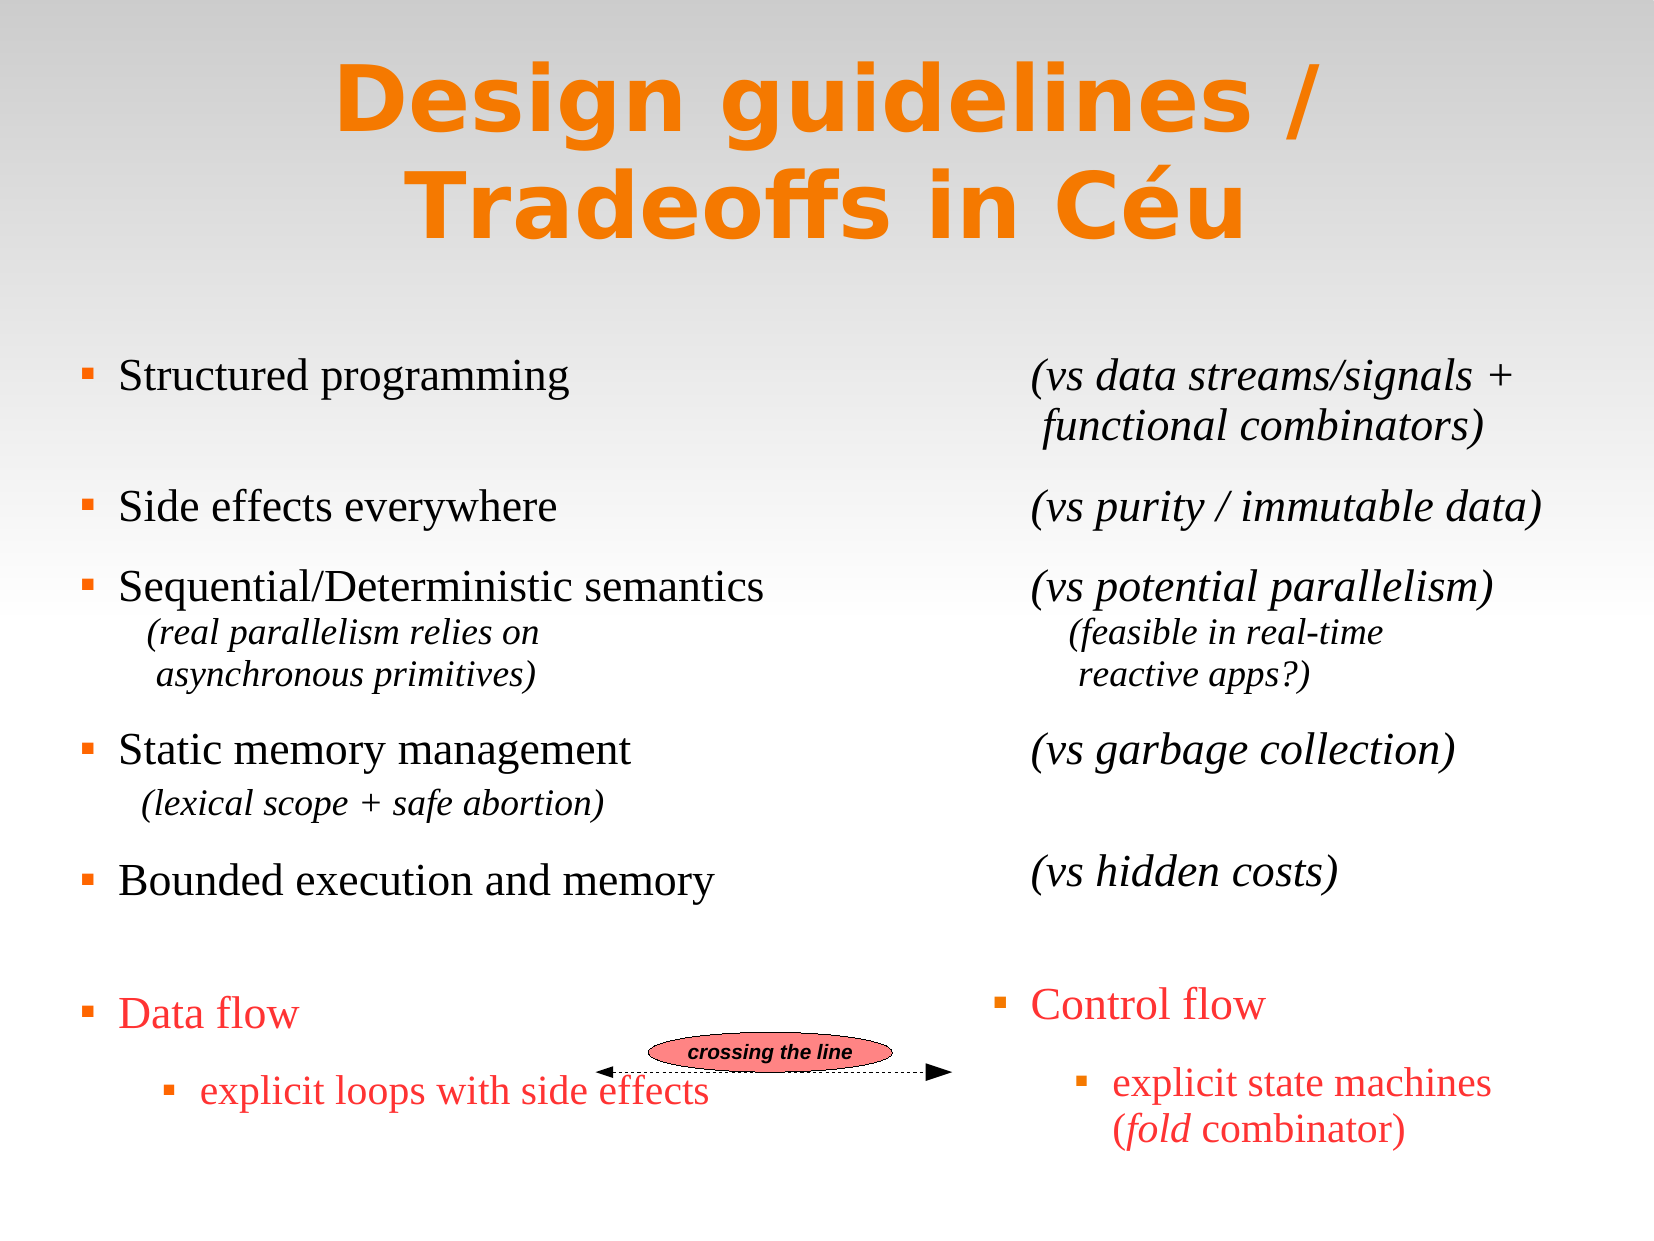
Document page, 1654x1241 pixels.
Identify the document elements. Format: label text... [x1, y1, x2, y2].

text_box crossing the line [648, 1032, 893, 1073]
list (vs data streams/signals + functional combinators) (vs purity / immutable data) (vs potential parallelism) (feasible in real-time reactive apps?) (vs garbage collection) (vs hidden costs) Control flow explicit state machines (fold combinator) [904, 349, 1648, 1241]
title Design guidelines / Tradeoffs in Céu [82, 45, 1571, 261]
list Structured programming Side effects everywhere Sequential/Deterministic semantics (real parallelism relies on asynchronous primitives) Static memory management (lexical scope + safe abortion) Bounded execution and memory Data flow explicit loops with side effects [0, 349, 863, 1241]
